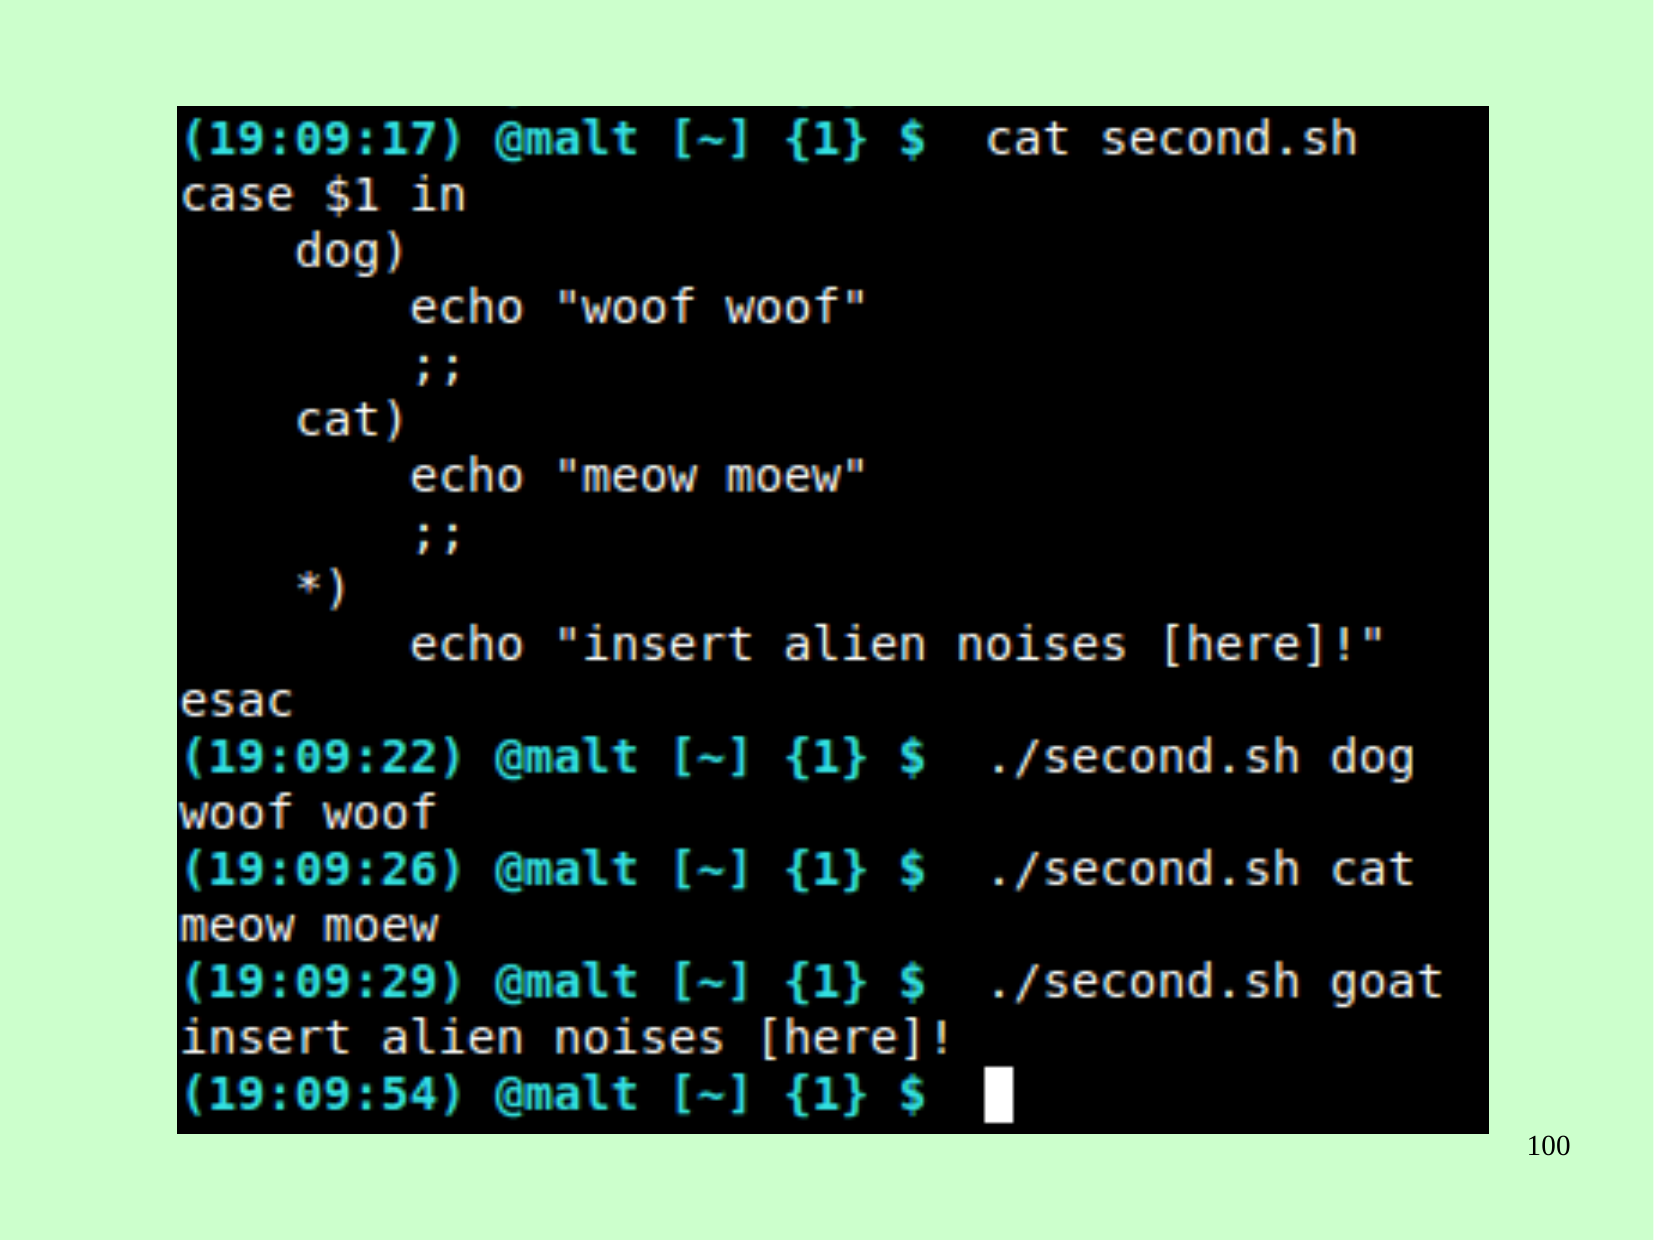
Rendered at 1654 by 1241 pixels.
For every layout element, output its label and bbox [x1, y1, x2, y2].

picture [177, 106, 1489, 1134]
